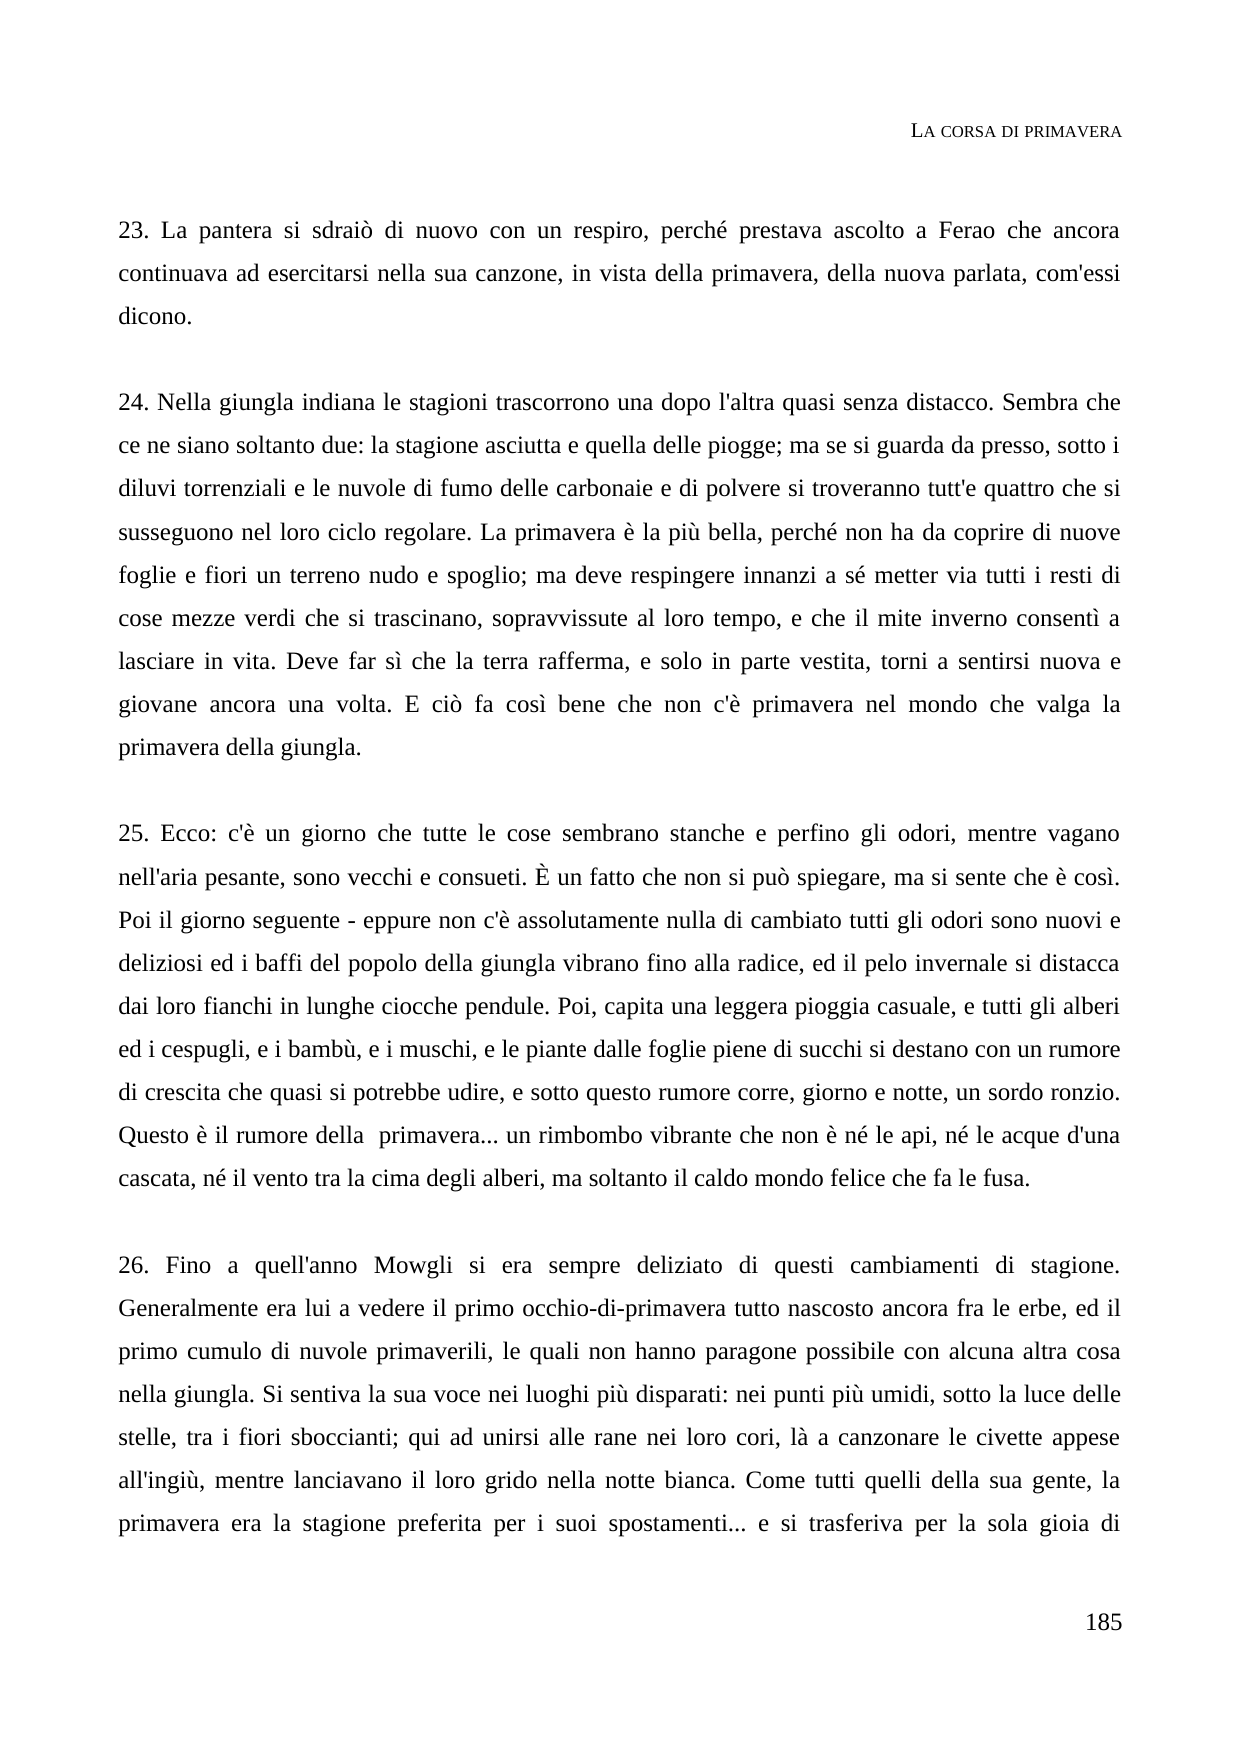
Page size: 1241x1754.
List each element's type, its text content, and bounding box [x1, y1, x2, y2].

text 25. Ecco: c'è un giorno che tutte le cose sembrano stanche e perfino gli odori, mentre vagano nell'aria pesante, sono vecchi e consueti. È un fatto che non si può spiegare, ma si sente che è così. Poi il giorno seguente - eppure non c'è assolutamente nulla di cambiato tutti gli odori sono nuovi e deliziosi ed i baffi del popolo della giungla vibrano fino alla radice, ed il pelo invernale si distacca dai loro fianchi in lunghe ciocche pendule. Poi, capita una leggera pioggia casuale, e tutti gli alberi ed i cespugli, e i bambù, e i muschi, e le piante dalle foglie piene di succhi si destano con un rumore di crescita che quasi si potrebbe udire, e sotto questo rumore corre, giorno e notte, un sordo ronzio. Questo è il rumore della primavera... un rimbombo vibrante che non è né le api, né le acque d'una cascata, né il vento tra la cima degli alberi, ma soltanto il caldo mondo felice che fa le fusa. [118, 818, 1122, 1192]
text 23. La pantera si sdraiò di nuovo con un respiro, perché prestava ascolto a Ferao che ancora continuava ad esercitarsi nella sua canzone, in vista della primavera, della nuova parlata, com'essi dicono. [118, 215, 1122, 330]
text 26. Fino a quell'anno Mowgli si era sempre deliziato di questi cambiamenti di stagione. Generalmente era lui a vedere il primo occhio-di-primavera tutto nascosto ancora fra le erbe, ed il primo cumulo di nuvole primaverili, le quali non hanno paragone possibile con alcuna altra cosa nella giungla. Si sentiva la sua voce nei luoghi più disparati: nei punti più umidi, sotto la luce delle stelle, tra i fiori sboccianti; qui ad unirsi alle rane nei loro cori, là a canzonare le civette appese all'ingiù, mentre lanciavano il loro grido nella notte bianca. Come tutti quelli della sua gente, la primavera era la stagione preferita per i suoi spostamenti... e si trasferiva per la sola gioia di [118, 1250, 1122, 1537]
text 24. Nella giungla indiana le stagioni trascorrono una dopo l'altra quasi senza distacco. Sembra che ce ne siano soltanto due: la stagione asciutta e quella delle piogge; ma se si guarda da presso, sotto i diluvi torrenziali e le nuvole di fumo delle carbonaie e di polvere si troveranno tutt'e quattro che si susseguono nel loro ciclo regolare. La primavera è la più bella, perché non ha da coprire di nuove foglie e fiori un terreno nudo e spoglio; ma deve respingere innanzi a sé metter via tutti i resti di cose mezze verdi che si trascinano, sopravvissute al loro tempo, e che il mite inverno consentì a lasciare in vita. Deve far sì che la terra rafferma, e solo in parte vestita, torni a sentirsi nuova e giovane ancora una volta. E ciò fa così bene che non c'è primavera nel mondo che valga la primavera della giungla. [118, 387, 1122, 761]
